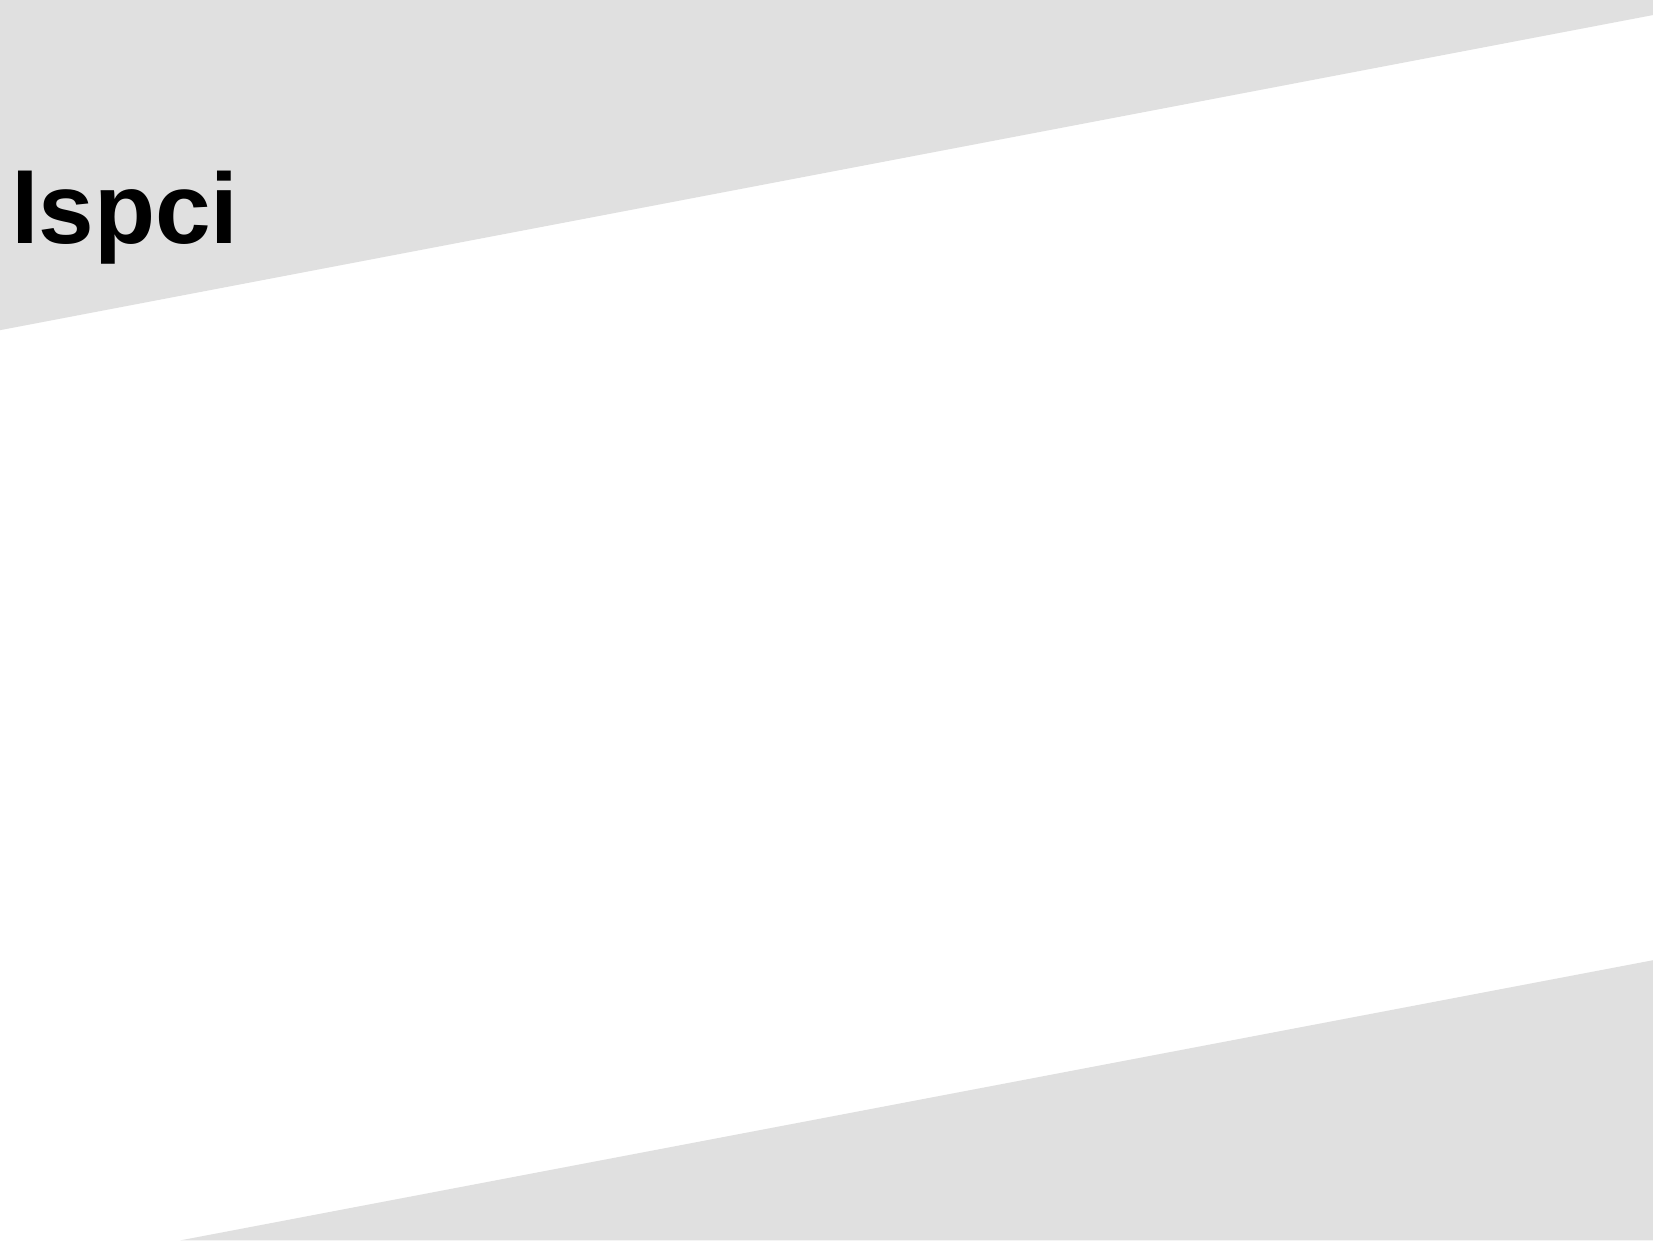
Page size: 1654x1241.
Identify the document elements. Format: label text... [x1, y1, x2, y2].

title lspci [11, 105, 1499, 313]
